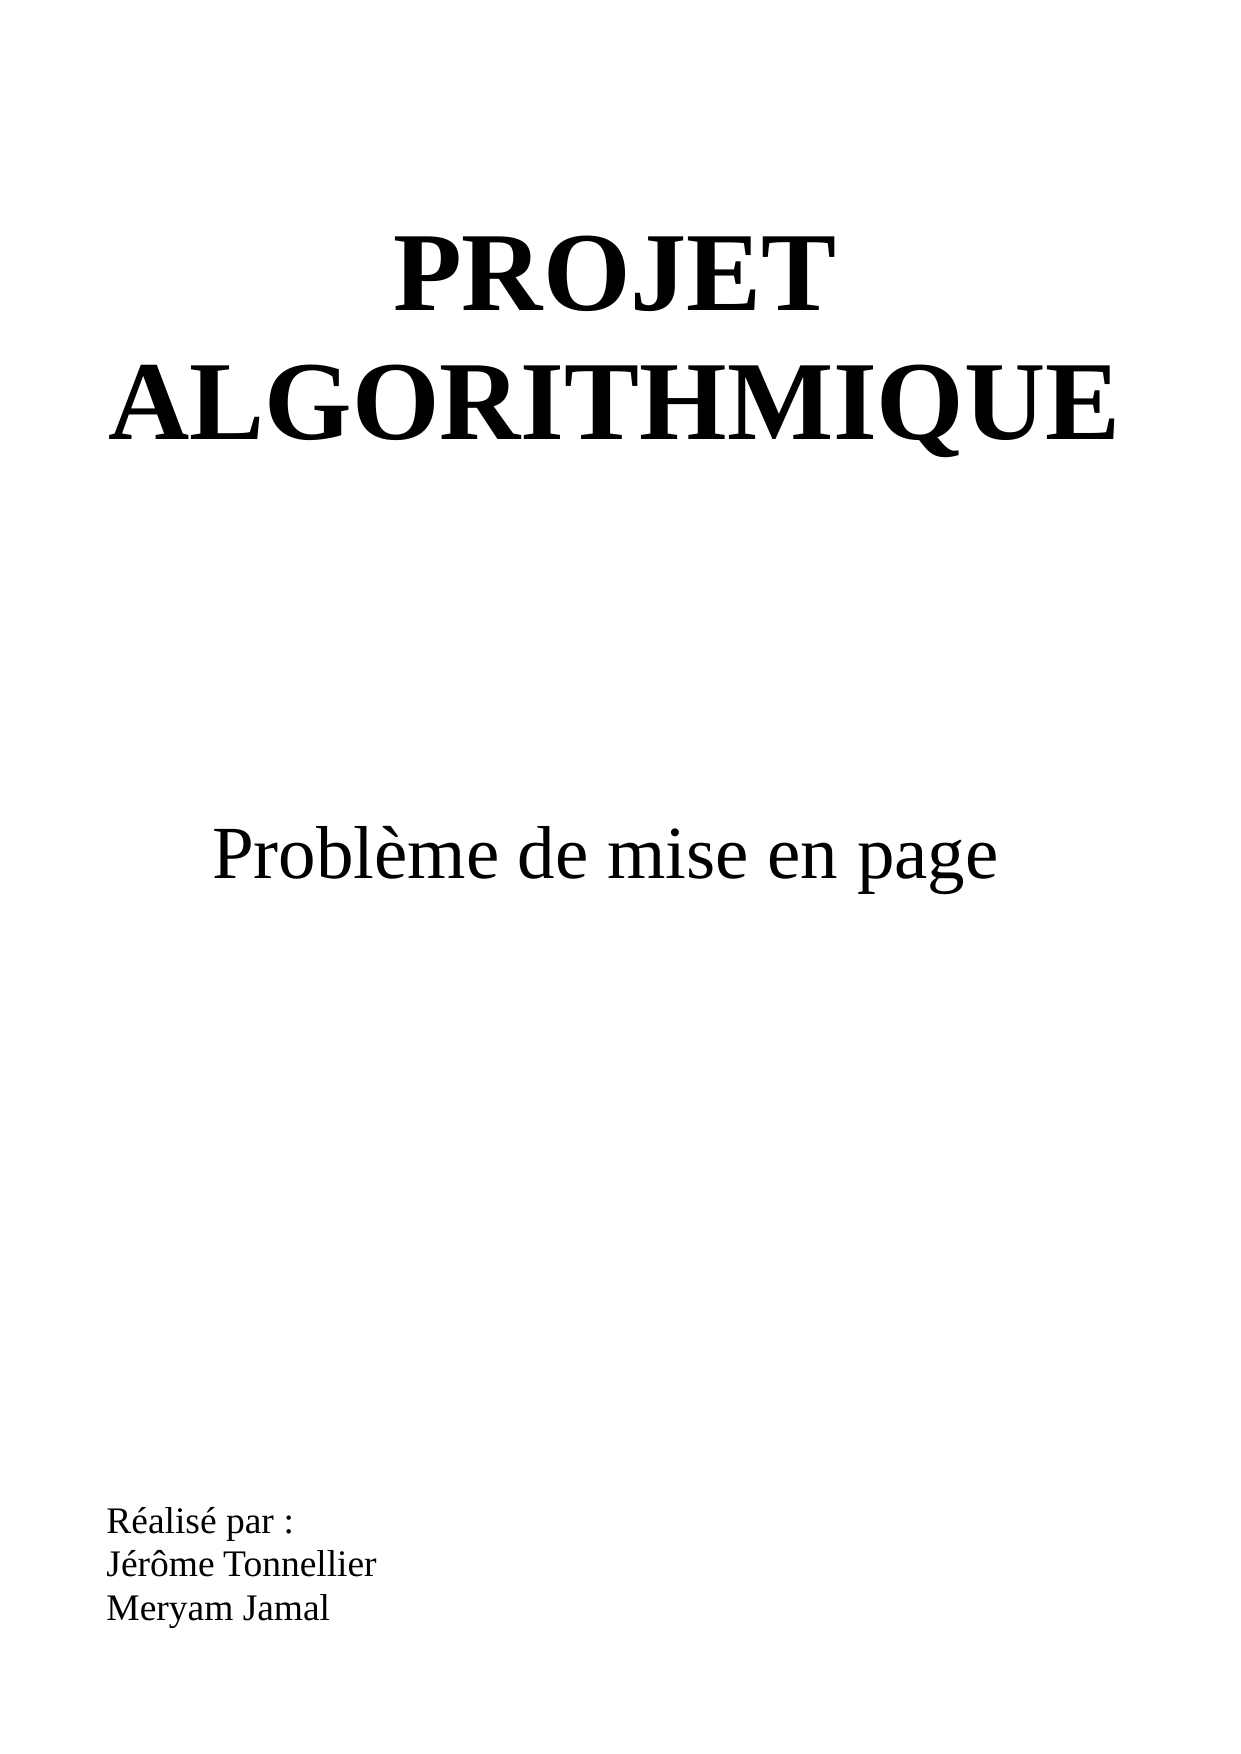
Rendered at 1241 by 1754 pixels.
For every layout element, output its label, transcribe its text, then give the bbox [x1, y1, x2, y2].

text Problème de mise en page [106, 809, 1123, 895]
text Meryam Jamal [106, 1585, 1123, 1628]
text Réalisé par : [106, 1499, 1123, 1542]
text PROJET ALGORITHMIQUE [106, 205, 1123, 464]
text Jérôme Tonnellier [106, 1542, 1123, 1585]
